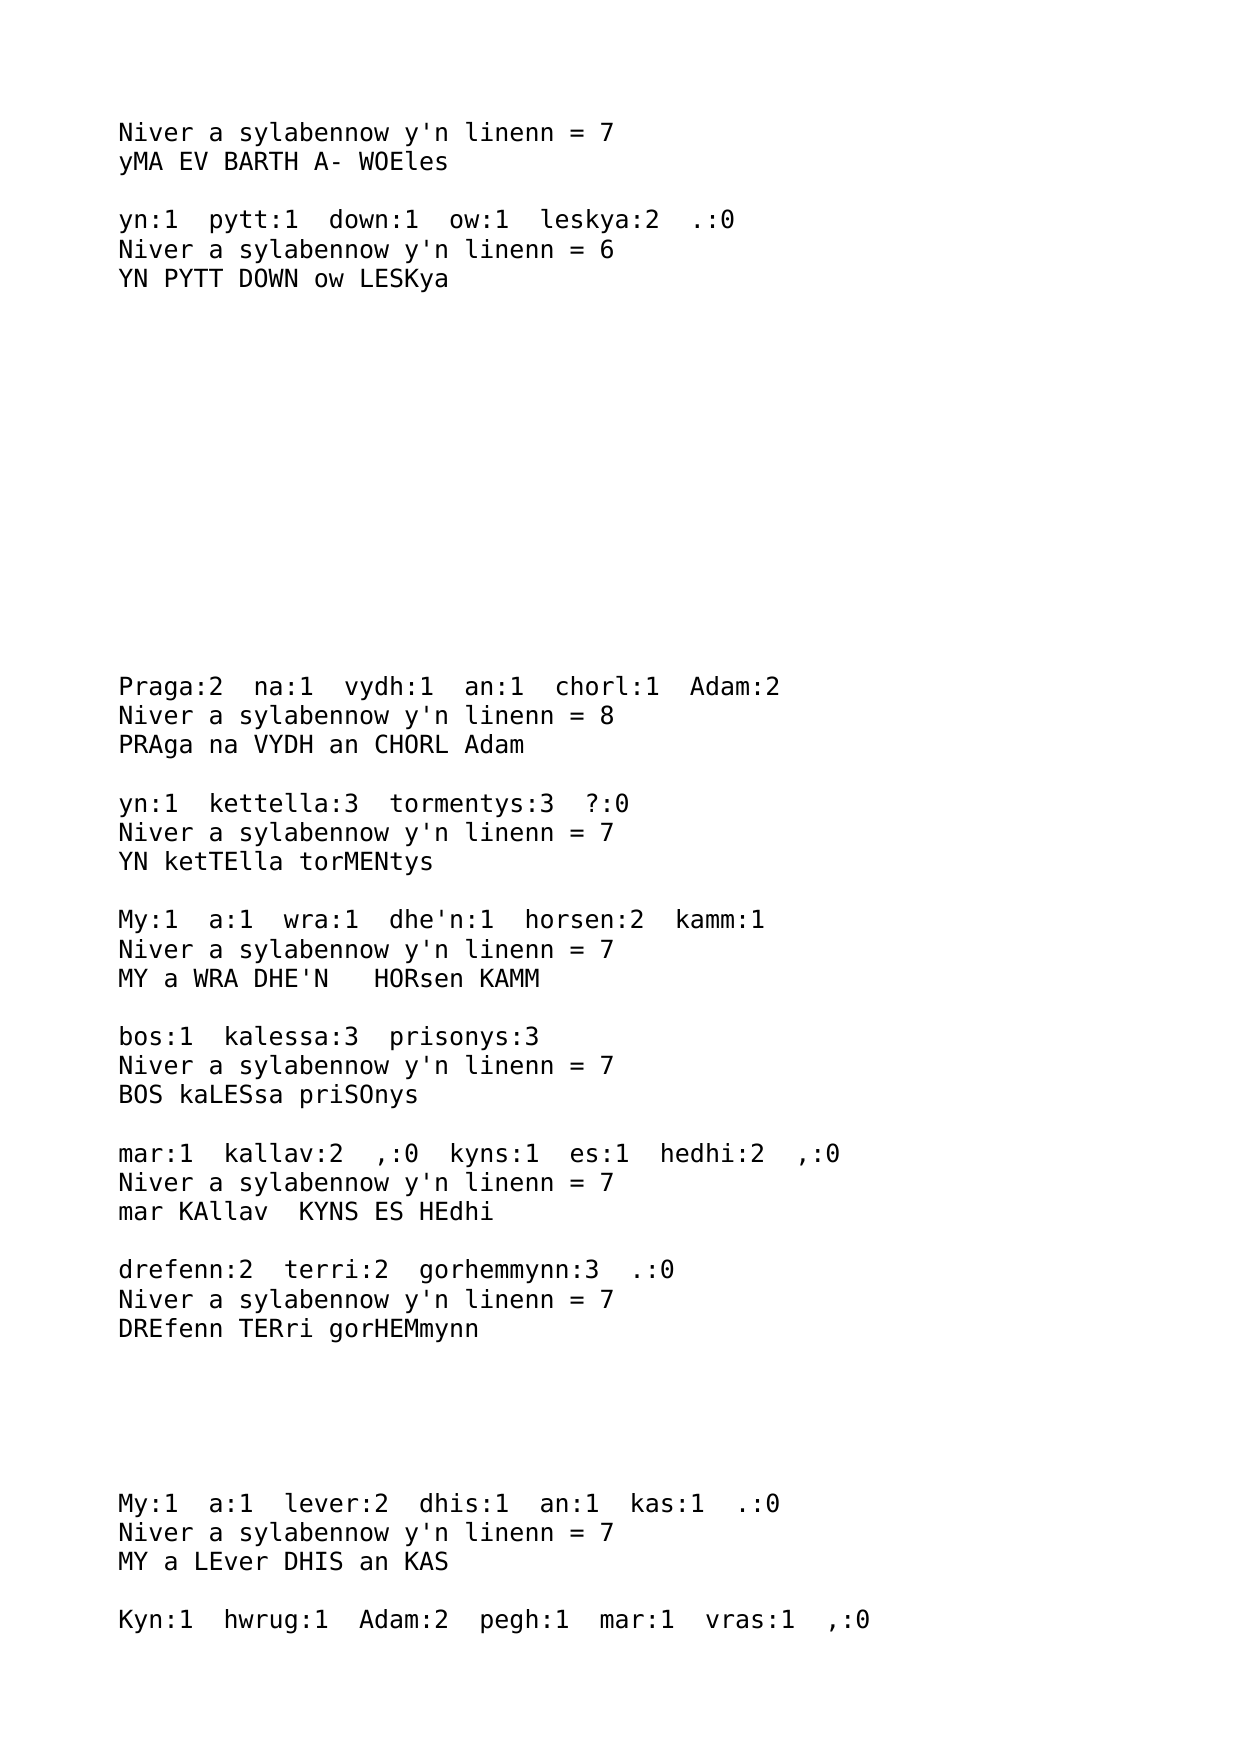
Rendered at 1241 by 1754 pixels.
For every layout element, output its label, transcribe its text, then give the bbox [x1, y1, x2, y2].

text Praga:2 na:1 vydh:1 an:1 chorl:1 Adam:2 [118, 672, 1122, 701]
text Niver a sylabennow y'n linenn = 7 [118, 1518, 1122, 1547]
text BOS kaLESsa priSOnys [118, 1081, 1122, 1110]
text mar KAllav KYNS ES HEdhi [118, 1197, 1122, 1226]
text Niver a sylabennow y'n linenn = 7 [118, 818, 1122, 847]
text PRAga na VYDH an CHORL Adam [118, 731, 1122, 760]
text yMA EV BARTH A- WOEles [118, 147, 1122, 176]
text My:1 a:1 lever:2 dhis:1 an:1 kas:1 .:0 [118, 1489, 1122, 1518]
text YN ketTElla torMENtys [118, 847, 1122, 876]
text DREfenn TERri gorHEMmynn [118, 1314, 1122, 1343]
text Niver a sylabennow y'n linenn = 7 [118, 935, 1122, 964]
text YN PYTT DOWN ow LESKya [118, 264, 1122, 293]
text MY a WRA DHE'N HORsen KAMM [118, 964, 1122, 993]
text Niver a sylabennow y'n linenn = 7 [118, 1051, 1122, 1081]
text Niver a sylabennow y'n linenn = 7 [118, 1168, 1122, 1197]
text yn:1 pytt:1 down:1 ow:1 leskya:2 .:0 [118, 206, 1122, 235]
text Niver a sylabennow y'n linenn = 6 [118, 235, 1122, 264]
text Niver a sylabennow y'n linenn = 8 [118, 701, 1122, 731]
text yn:1 kettella:3 tormentys:3 ?:0 [118, 789, 1122, 818]
text drefenn:2 terri:2 gorhemmynn:3 .:0 [118, 1256, 1122, 1285]
text My:1 a:1 wra:1 dhe'n:1 horsen:2 kamm:1 [118, 906, 1122, 935]
text bos:1 kalessa:3 prisonys:3 [118, 1022, 1122, 1051]
text MY a LEver DHIS an KAS [118, 1547, 1122, 1576]
text Kyn:1 hwrug:1 Adam:2 pegh:1 mar:1 vras:1 ,:0 [118, 1606, 1122, 1635]
text Niver a sylabennow y'n linenn = 7 [118, 118, 1122, 147]
text Niver a sylabennow y'n linenn = 7 [118, 1285, 1122, 1314]
text mar:1 kallav:2 ,:0 kyns:1 es:1 hedhi:2 ,:0 [118, 1139, 1122, 1168]
